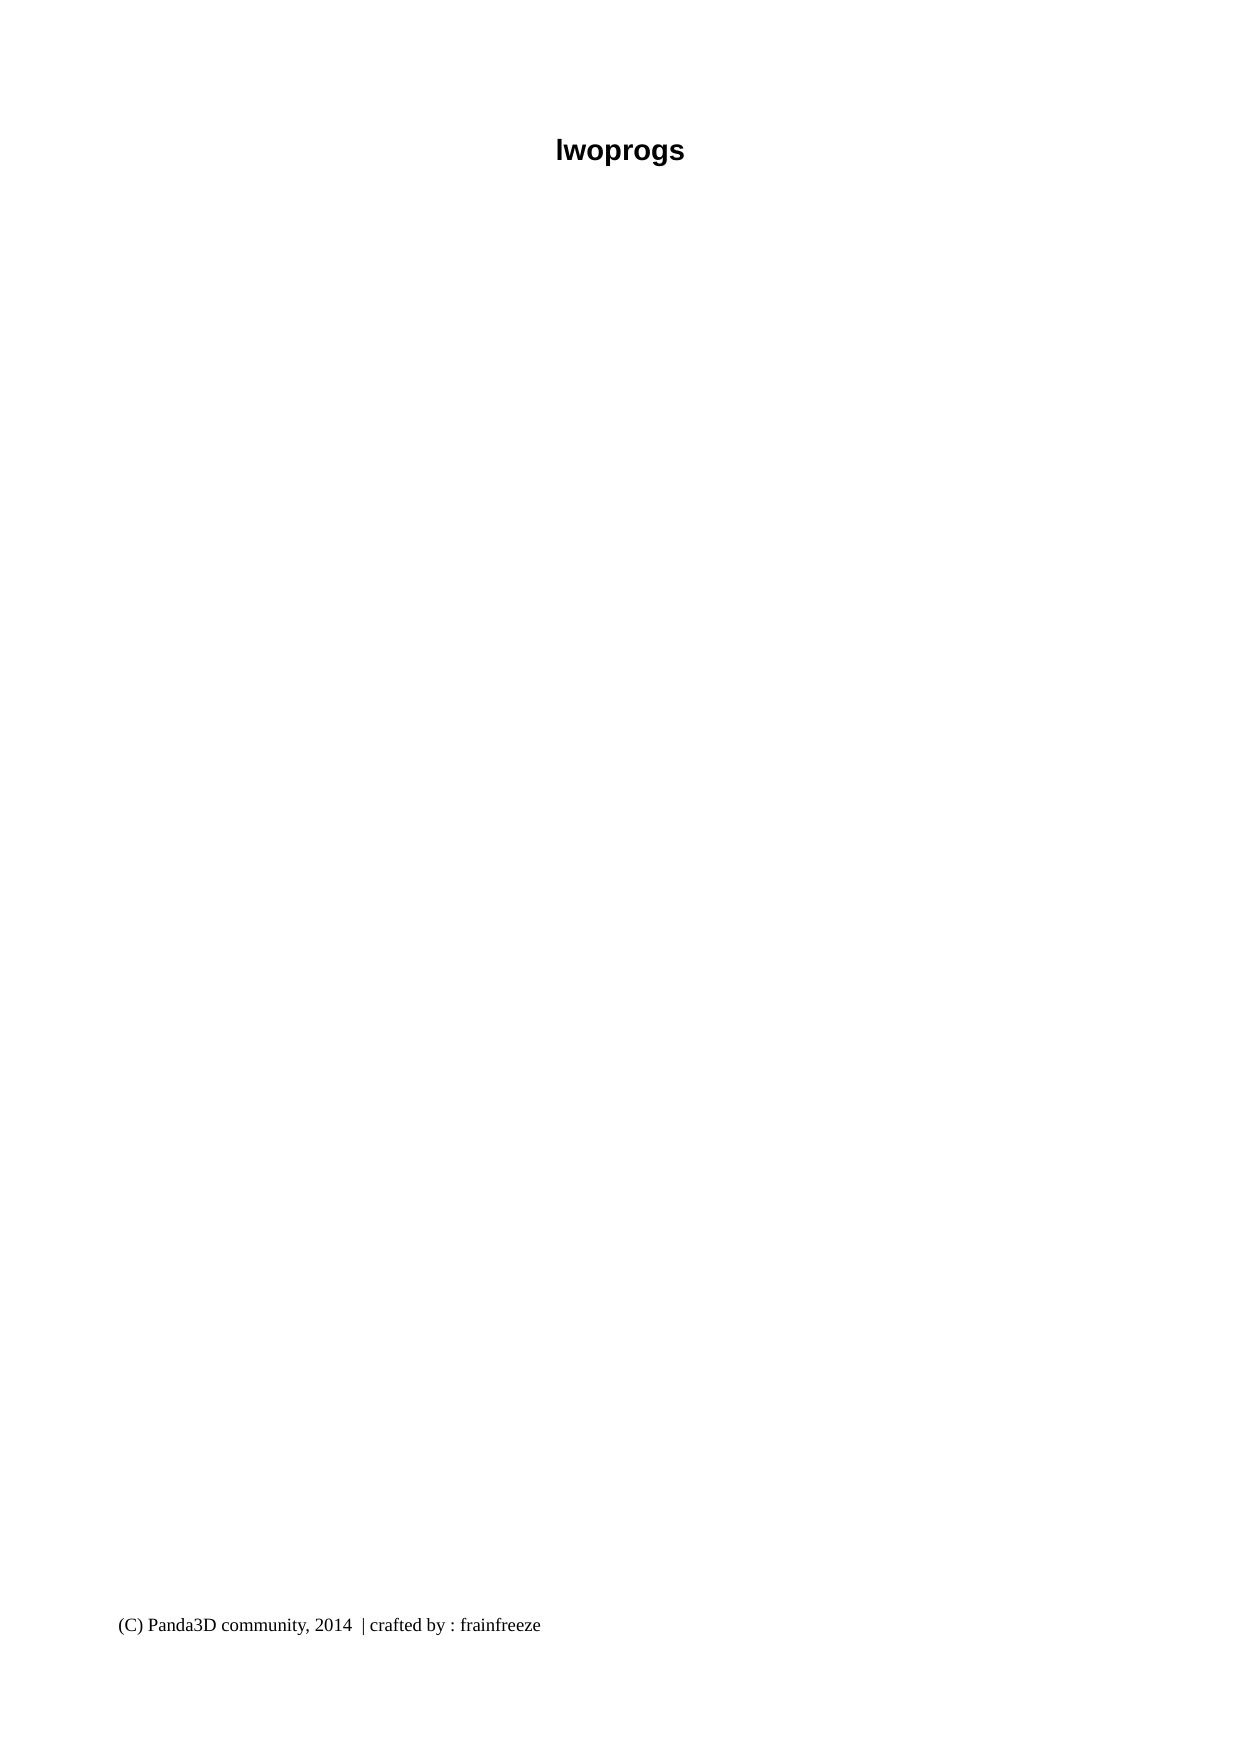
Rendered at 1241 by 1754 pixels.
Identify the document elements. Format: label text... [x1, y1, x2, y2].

subtitle lwoprogs [118, 133, 1122, 166]
